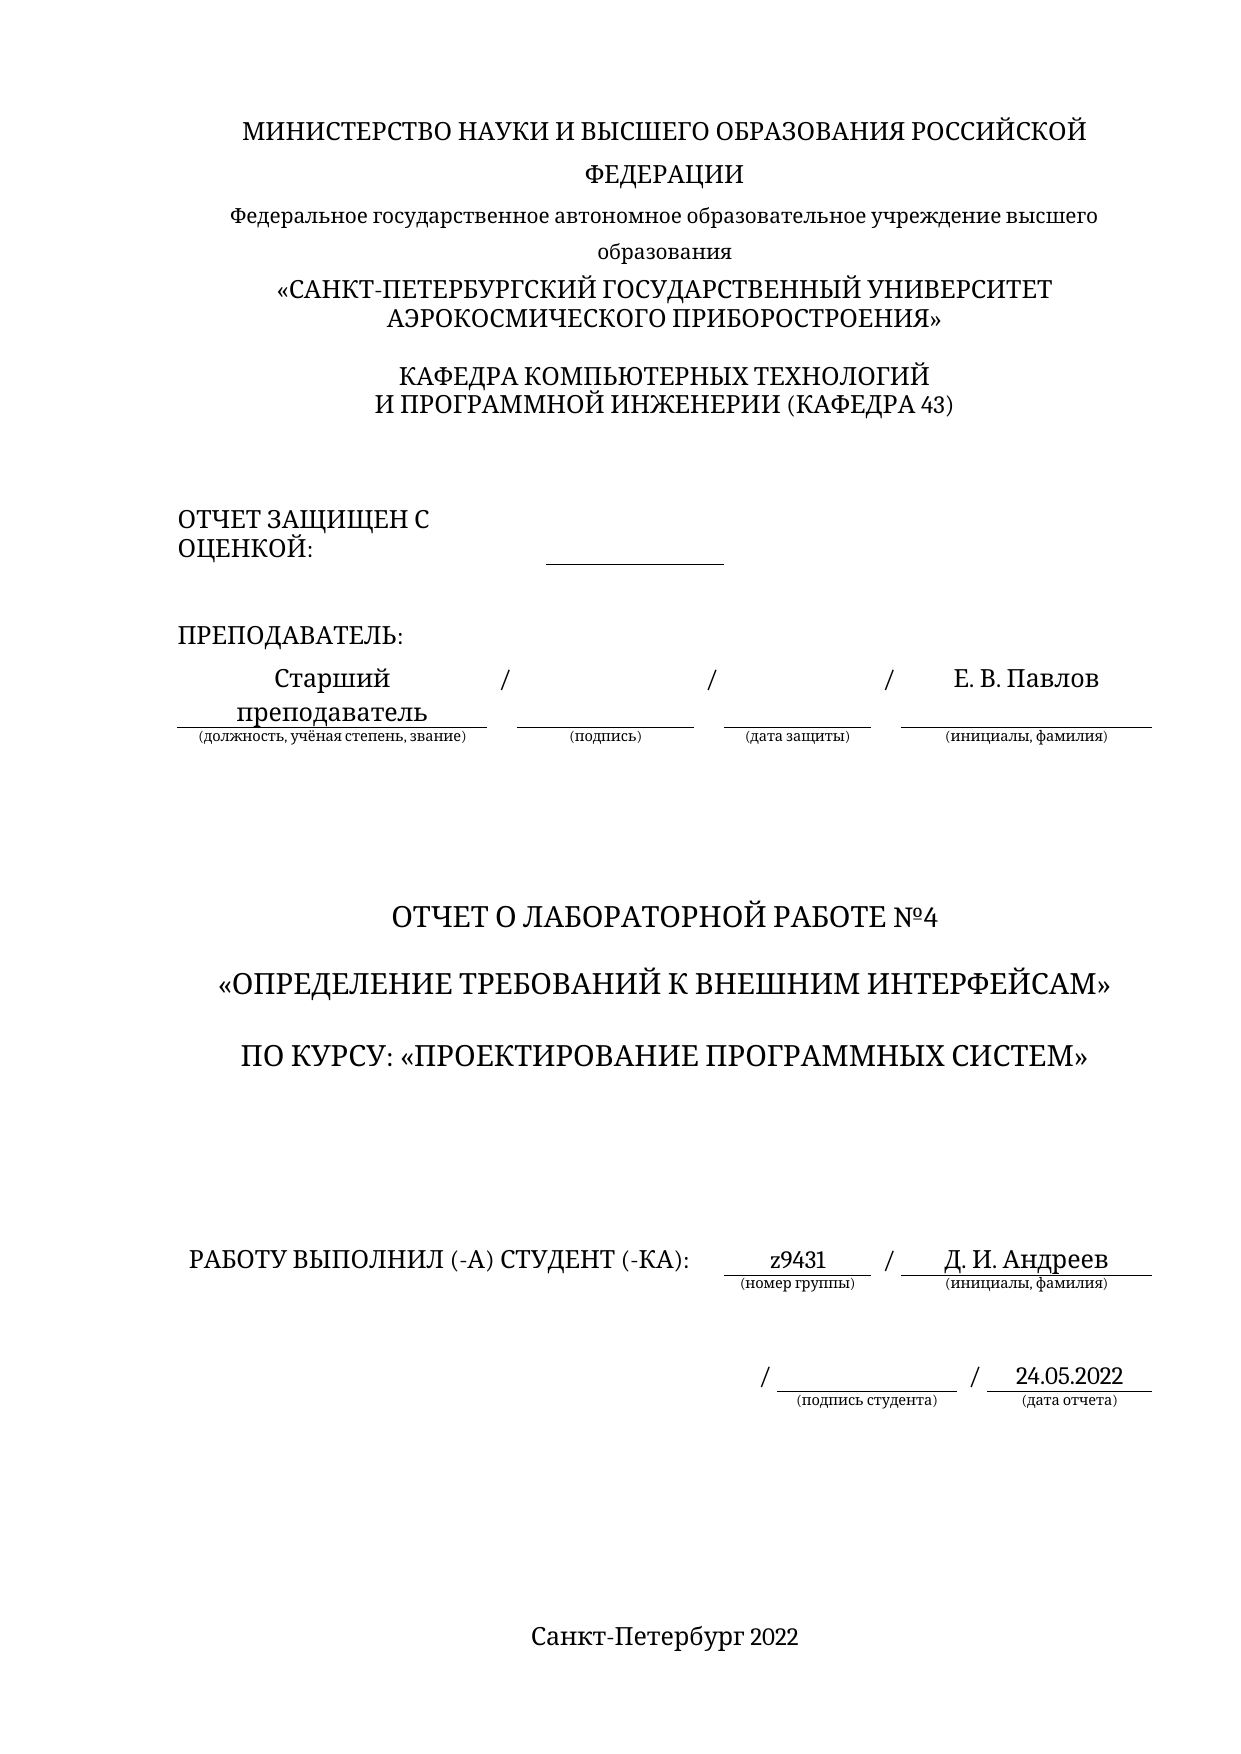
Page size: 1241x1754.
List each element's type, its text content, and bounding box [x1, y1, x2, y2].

table_cell [487, 727, 517, 757]
table_header / [747, 1362, 777, 1391]
text ПРЕПОДАВАТЕЛЬ: [177, 622, 1152, 651]
table_cell (дата отчета) [987, 1392, 1152, 1421]
text «ОПРЕДЕЛЕНИЕ ТРЕБОВАНИЙ К ВНЕШНИМ ИНТЕРФЕЙСАМ» [177, 968, 1152, 1001]
table_header Е. В. Павлов [901, 665, 1152, 727]
table_cell (дата защиты) [724, 728, 871, 757]
text АЭРОКОСМИЧЕСКОГО ПРИБОРОСТРОЕНИЯ» [177, 305, 1152, 334]
table_header Д. И. Андреев [901, 1246, 1152, 1275]
text «САНКТ-ПЕТЕРБУРГСКИЙ ГОСУДАРСТВЕННЫЙ УНИВЕРСИТЕТ [177, 276, 1152, 305]
table_header [517, 665, 694, 727]
table_header 24.05.2022 [987, 1362, 1152, 1391]
table_cell [747, 1391, 777, 1421]
table_cell (подпись студента) [777, 1392, 957, 1421]
table_cell [871, 1275, 901, 1304]
text ОТЧЕТ О ЛАБОРАТОРНОЙ РАБОТЕ №4 [177, 901, 1152, 934]
text ПО КУРСУ: «ПРОЕКТИРОВАНИЕ ПРОГРАММНЫХ СИСТЕМ» [177, 1040, 1152, 1073]
table_header z9431 [724, 1246, 871, 1275]
text КАФЕДРА КОМПЬЮТЕРНЫХ ТЕХНОЛОГИЙ [177, 362, 1152, 391]
table_header [777, 1362, 957, 1391]
table_header [724, 665, 871, 727]
table_header РАБОТУ ВЫПОЛНИЛ (-А) СТУДЕНТ (-КА): [177, 1246, 724, 1275]
table_header / [957, 1362, 987, 1391]
text И ПРОГРАММНОЙ ИНЖЕНЕРИИ (КАФЕДРА 43) [177, 391, 1152, 420]
table_cell (инициалы, фамилия) [901, 728, 1152, 757]
table_cell (должность, учёная степень, звание) [177, 728, 487, 757]
table_header / [487, 665, 517, 727]
table_header / [871, 665, 901, 727]
table_header Старший преподаватель [177, 665, 487, 727]
text МИНИСТЕРСТВО НАУКИ И ВЫСШЕГО ОБРАЗОВАНИЯ РОССИЙСКОЙ ФЕДЕРАЦИИ [177, 118, 1152, 190]
table_header [177, 1362, 747, 1391]
table_header [724, 506, 1151, 564]
table_cell [871, 727, 901, 757]
table_cell [957, 1391, 987, 1421]
table_cell (подпись) [517, 728, 694, 757]
table_header / [871, 1246, 901, 1275]
table_header / [694, 665, 723, 727]
table_cell [177, 1275, 724, 1304]
table_cell [694, 727, 723, 757]
table_cell [177, 1391, 747, 1421]
table_cell (инициалы, фамилия) [901, 1276, 1152, 1304]
table_header [546, 506, 723, 564]
text Федеральное государственное автономное образовательное учреждение высшего образования [177, 204, 1152, 264]
table_header ОТЧЕТ ЗАЩИЩЕН С ОЦЕНКОЙ: [177, 506, 546, 564]
table_cell (номер группы) [724, 1276, 871, 1304]
